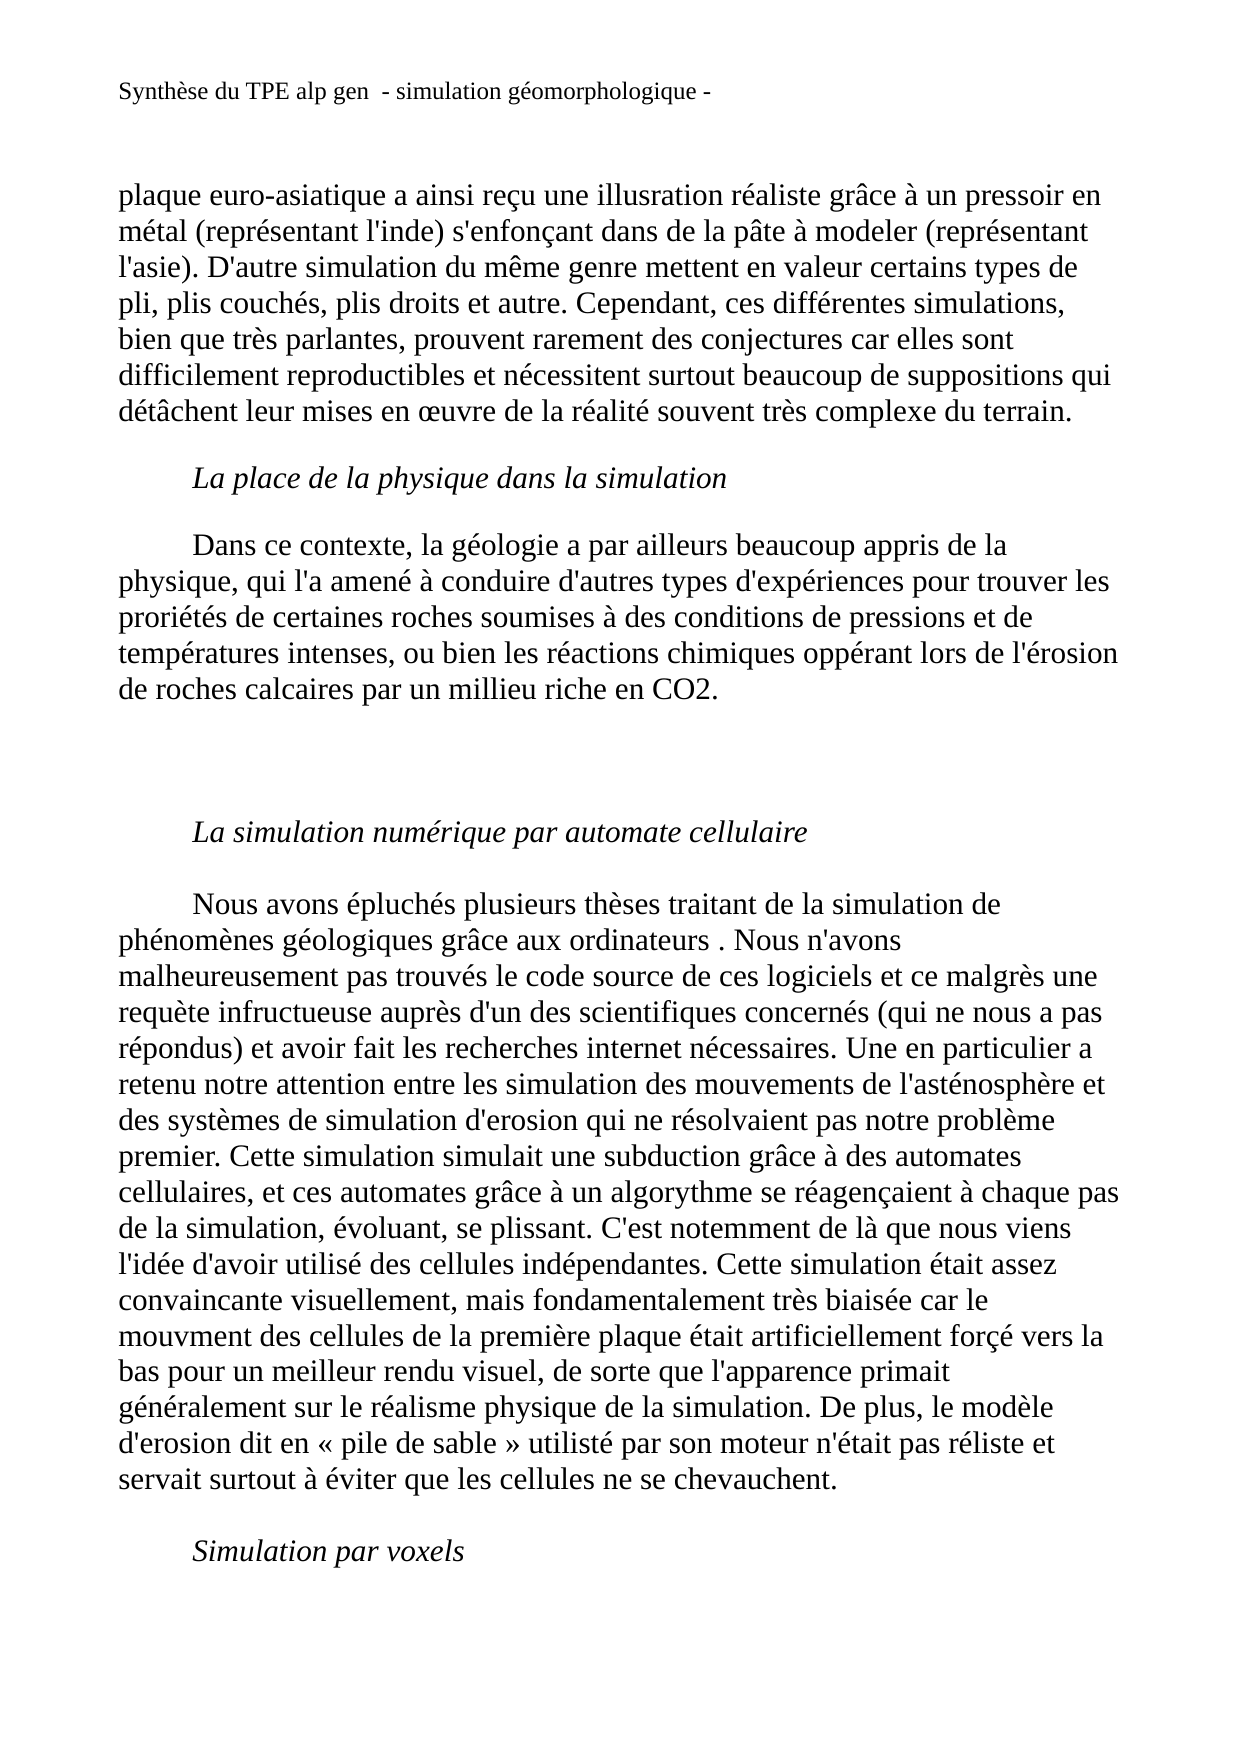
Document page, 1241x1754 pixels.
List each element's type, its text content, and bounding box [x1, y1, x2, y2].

text La place de la physique dans la simulation [118, 459, 1122, 495]
text Nous avons épluchés plusieurs thèses traitant de la simulation de phénomènes géologiques grâce aux ordinateurs . Nous n'avons malheureusement pas trouvés le code source de ces logiciels et ce malgrès une requète infructueuse auprès d'un des scientifiques concernés (qui ne nous a pas répondus) et avoir fait les recherches internet nécessaires. Une en particulier a retenu notre attention entre les simulation des mouvements de l'asténosphère et des systèmes de simulation d'erosion qui ne résolvaient pas notre problème premier. Cette simulation simulait une subduction grâce à des automates cellulaires, et ces automates grâce à un algorythme se réagençaient à chaque pas de la simulation, évoluant, se plissant. C'est notemment de là que nous viens l'idée d'avoir utilisé des cellules indépendantes. Cette simulation était assez convaincante visuellement, mais fondamentalement très biaisée car le mouvment des cellules de la première plaque était artificiellement forçé vers la bas pour un meilleur rendu visuel, de sorte que l'apparence primait généralement sur le réalisme physique de la simulation. De plus, le modèle d'erosion dit en « pile de sable » utilisté par son moteur n'était pas réliste et servait surtout à éviter que les cellules ne se chevauchent. [118, 886, 1122, 1496]
text Dans ce contexte, la géologie a par ailleurs beaucoup appris de la physique, qui l'a amené à conduire d'autres types d'expériences pour trouver les proriétés de certaines roches soumises à des conditions de pressions et de températures intenses, ou bien les réactions chimiques oppérant lors de l'érosion de roches calcaires par un millieu riche en CO2. [118, 526, 1122, 706]
text La simulation numérique par automate cellulaire [118, 814, 1122, 849]
text Simulation par voxels [118, 1532, 1122, 1568]
text plaque euro-asiatique a ainsi reçu une illusration réaliste grâce à un pressoir en métal (représentant l'inde) s'enfonçant dans de la pâte à modeler (représentant l'asie). D'autre simulation du même genre mettent en valeur certains types de pli, plis couchés, plis droits et autre. Cependant, ces différentes simulations, bien que très parlantes, prouvent rarement des conjectures car elles sont difficilement reproductibles et nécessitent surtout beaucoup de suppositions qui détâchent leur mises en œuvre de la réalité souvent très complexe du terrain. [118, 176, 1122, 428]
